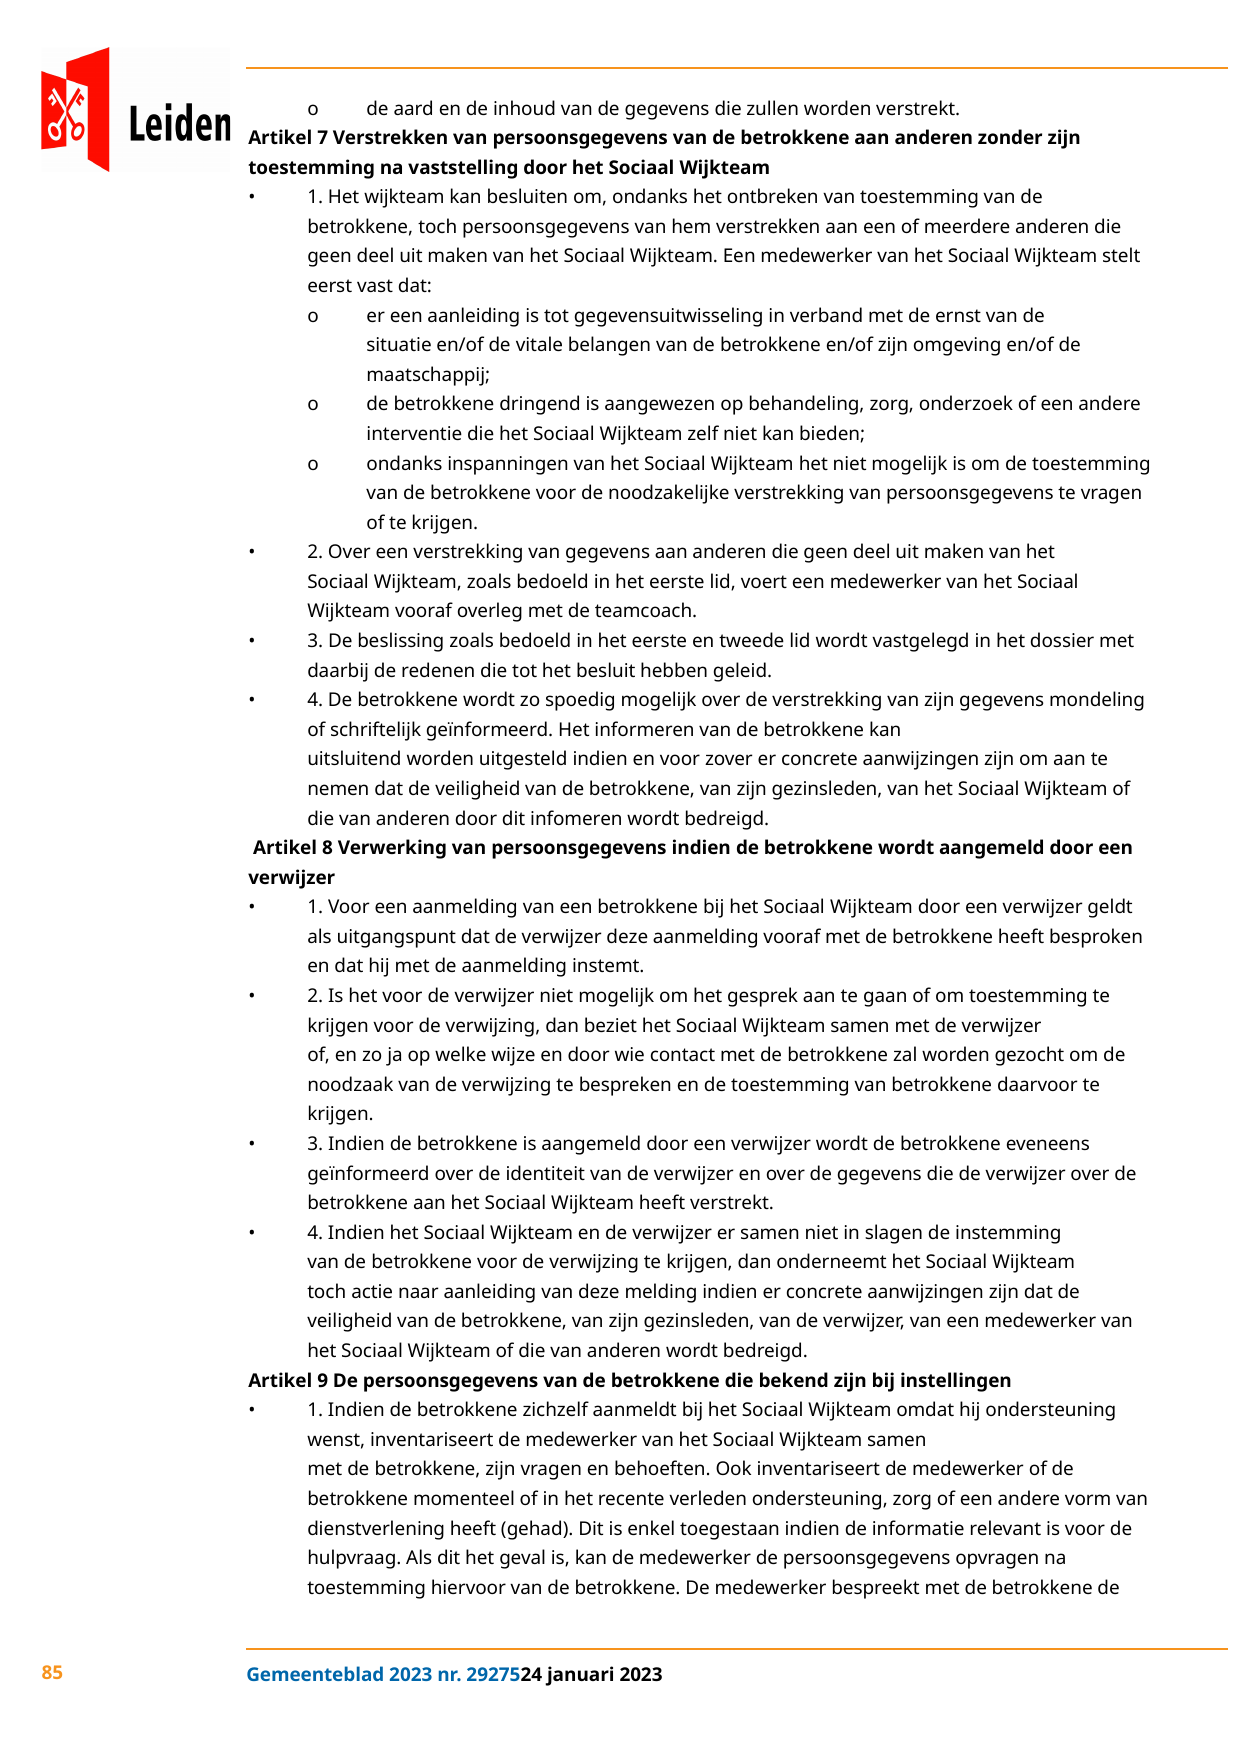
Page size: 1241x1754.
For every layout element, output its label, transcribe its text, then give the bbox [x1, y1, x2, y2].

list de betrokkene dringend is aangewezen op behandeling, zorg, onderzoek of een andere interventie die het Sociaal Wijkteam zelf niet kan bieden; [307, 391, 1152, 446]
list 1. Voor een aanmelding van een betrokkene bij het Sociaal Wijkteam door een verwijzer geldt als uitgangspunt dat de verwijzer deze aanmelding vooraf met de betrokkene heeft besproken en dat hij met de aanmelding instemt. [248, 893, 1152, 978]
list 4. Indien het Sociaal Wijkteam en de verwijzer er samen niet in slagen de instemming van de betrokkene voor de verwijzing te krijgen, dan onderneemt het Sociaal Wijkteam toch actie naar aanleiding van deze melding indien er concrete aanwijzingen zijn dat de veiligheid van de betrokkene, van zijn gezinsleden, van de verwijzer, van een medewerker van het Sociaal Wijkteam of die van anderen wordt bedreigd. [248, 1219, 1152, 1363]
picture [41, 47, 231, 172]
list 1. Het wijkteam kan besluiten om, ondanks het ontbreken van toestemming van de betrokkene, toch persoonsgegevens van hem verstrekken aan een of meerdere anderen die geen deel uit maken van het Sociaal Wijkteam. Een medewerker van het Sociaal Wijkteam stelt eerst vast dat: [248, 183, 1152, 298]
list er een aanleiding is tot gegevensuitwisseling in verband met de ernst van de situatie en/of de vitale belangen van de betrokkene en/of zijn omgeving en/of de maatschappij; [307, 302, 1152, 387]
list 2. Is het voor de verwijzer niet mogelijk om het gesprek aan te gaan of om toestemming te krijgen voor de verwijzing, dan beziet het Sociaal Wijkteam samen met de verwijzer of, en zo ja op welke wijze en door wie contact met de betrokkene zal worden gezocht om de noodzaak van de verwijzing te bespreken en de toestemming van betrokkene daarvoor te krijgen. [248, 982, 1152, 1126]
list 3. Indien de betrokkene is aangemeld door een verwijzer wordt de betrokkene eveneens geïnformeerd over de identiteit van de verwijzer en over de gegevens die de verwijzer over de betrokkene aan het Sociaal Wijkteam heeft verstrekt. [248, 1130, 1152, 1215]
text Artikel 8 Verwerking van persoonsgegevens indien de betrokkene wordt aangemeld door een verwijzer [248, 834, 1152, 890]
list 4. De betrokkene wordt zo spoedig mogelijk over de verstrekking van zijn gegevens mondeling of schriftelijk geïnformeerd. Het informeren van de betrokkene kan uitsluitend worden uitgesteld indien en voor zover er concrete aanwijzingen zijn om aan te nemen dat de veiligheid van de betrokkene, van zijn gezinsleden, van het Sociaal Wijkteam of die van anderen door dit infomeren wordt bedreigd. [248, 686, 1152, 831]
list de aard en de inhoud van de gegevens die zullen worden verstrekt. [307, 95, 1152, 121]
list 3. De beslissing zoals bedoeld in het eerste en tweede lid wordt vastgelegd in het dossier met daarbij de redenen die tot het besluit hebben geleid. [248, 627, 1152, 683]
text Artikel 7 Verstrekken van persoonsgegevens van de betrokkene aan anderen zonder zijn toestemming na vaststelling door het Sociaal Wijkteam [248, 124, 1152, 180]
list 2. Over een verstrekking van gegevens aan anderen die geen deel uit maken van het Sociaal Wijkteam, zoals bedoeld in het eerste lid, voert een medewerker van het Sociaal Wijkteam vooraf overleg met de teamcoach. [248, 538, 1152, 623]
list ondanks inspanningen van het Sociaal Wijkteam het niet mogelijk is om de toestemming van de betrokkene voor de noodzakelijke verstrekking van persoonsgegevens te vragen of te krijgen. [307, 450, 1152, 535]
list 1. Indien de betrokkene zichzelf aanmeldt bij het Sociaal Wijkteam omdat hij ondersteuning wenst, inventariseert de medewerker van het Sociaal Wijkteam samen met de betrokkene, zijn vragen en behoeften. Ook inventariseert de medewerker of de betrokkene momenteel of in het recente verleden ondersteuning, zorg of een andere vorm van dienstverlening heeft (gehad). Dit is enkel toegestaan indien de informatie relevant is voor de hulpvraag. Als dit het geval is, kan de medewerker de persoonsgegevens opvragen na toestemming hiervoor van de betrokkene. De medewerker bespreekt met de betrokkene de [248, 1396, 1152, 1600]
text Artikel 9 De persoonsgegevens van de betrokkene die bekend zijn bij instellingen [248, 1367, 1152, 1393]
